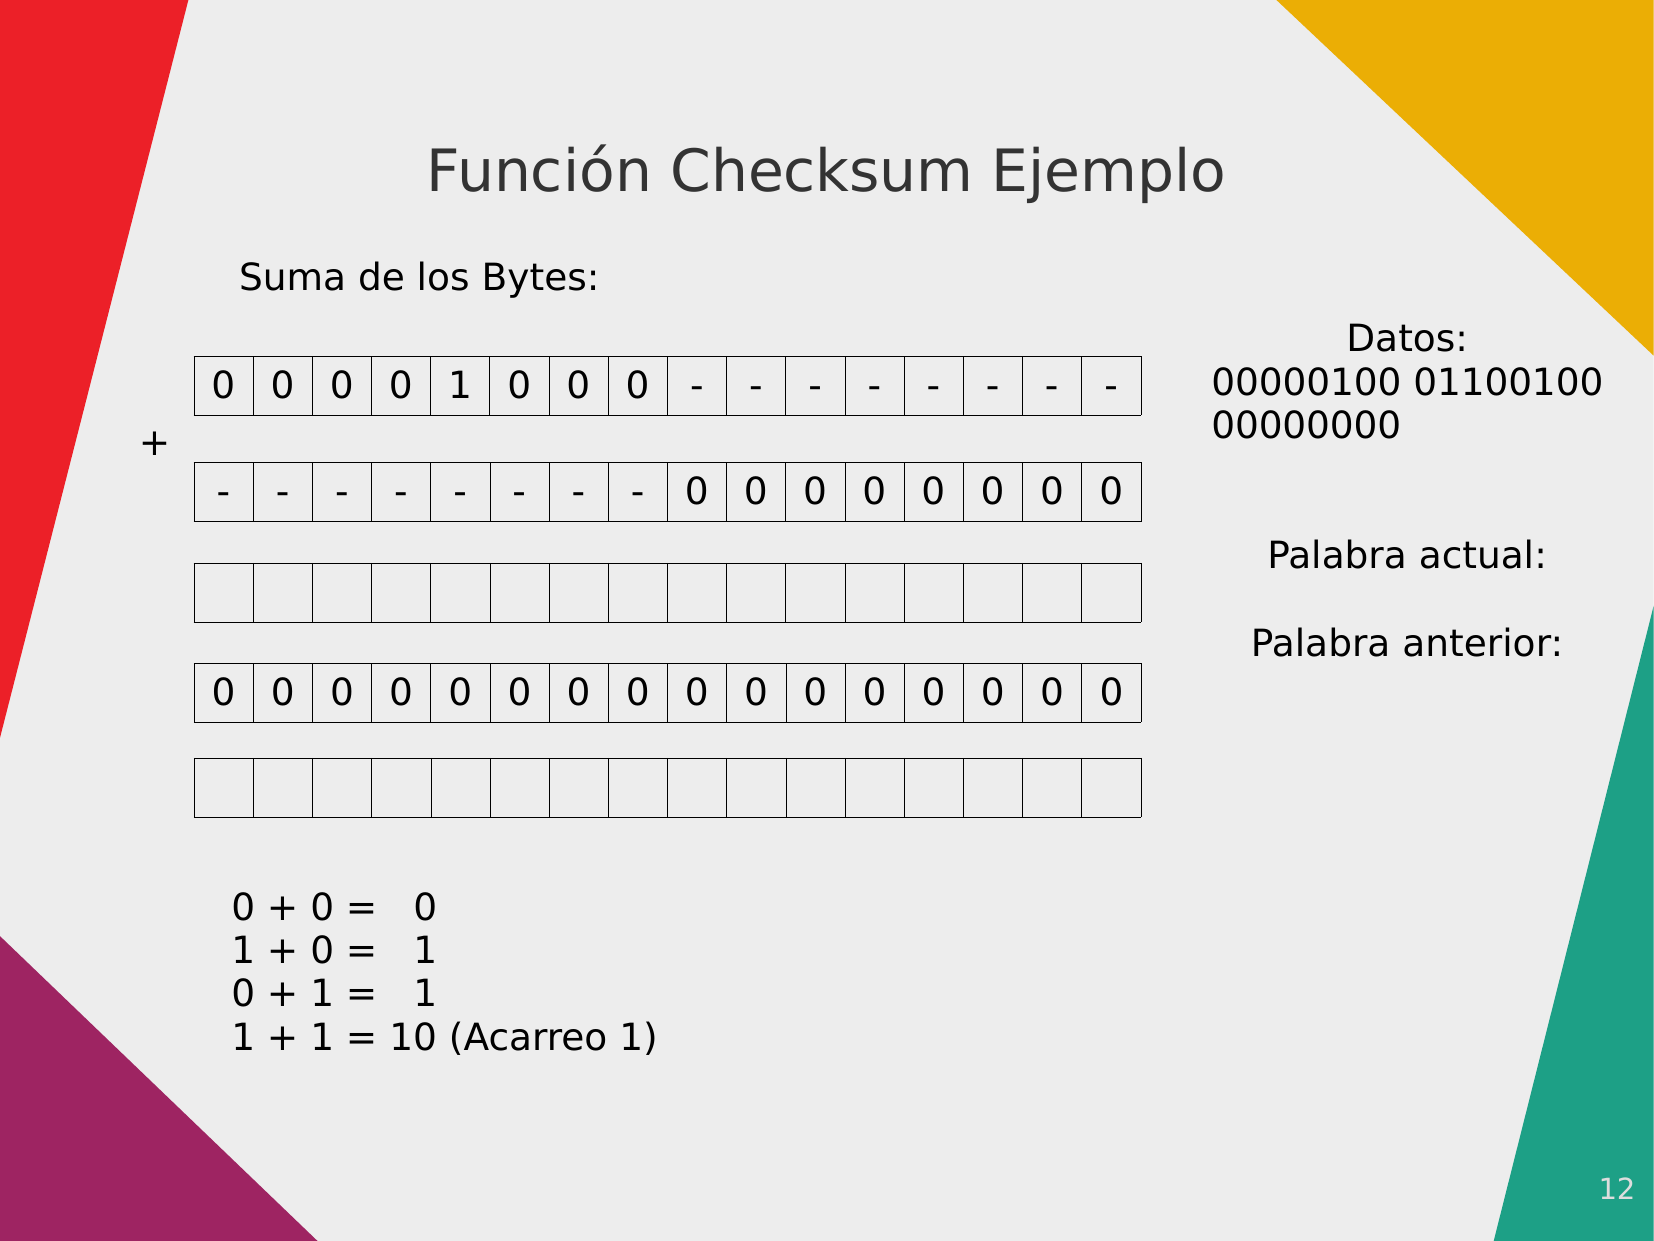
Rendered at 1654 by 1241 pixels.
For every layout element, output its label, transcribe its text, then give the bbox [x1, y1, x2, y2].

table_header - [727, 357, 785, 415]
table_header 0 [786, 463, 845, 521]
table_header [372, 759, 431, 817]
text_box + [124, 413, 186, 472]
table_header 0 [905, 664, 963, 722]
table_header [254, 564, 312, 622]
table_header [846, 759, 904, 817]
table_header 0 [609, 664, 667, 722]
table_header - [491, 463, 549, 521]
table_header 0 [1023, 664, 1081, 722]
table_header 0 [313, 664, 371, 722]
table_header [491, 759, 549, 817]
table_header 0 [195, 664, 253, 722]
table_header [1023, 759, 1081, 817]
table_header - [846, 357, 904, 415]
table_header [372, 564, 430, 622]
table_header [1082, 759, 1141, 817]
text_box 0 + 0 = 0 1 + 0 = 1 0 + 1 = 1 1 + 1 = 10 (Acarreo 1) [216, 877, 674, 1067]
table_header 0 [550, 664, 608, 722]
table_header [491, 564, 549, 622]
table_header 0 [490, 357, 549, 415]
table_header [609, 564, 667, 622]
table_header [254, 759, 312, 817]
table_header [431, 564, 490, 622]
table_header [727, 759, 786, 817]
table_header 0 [313, 357, 371, 415]
table_header [905, 564, 963, 622]
table_header 1 [431, 357, 489, 415]
table_header [195, 759, 253, 817]
table_header [668, 759, 726, 817]
table_header - [254, 463, 312, 521]
table_header 0 [1082, 463, 1141, 521]
table_header - [431, 463, 490, 521]
table_header 0 [787, 664, 845, 722]
table_header 0 [1082, 664, 1141, 722]
table_header - [372, 463, 430, 521]
table_header [550, 759, 608, 817]
table_header [1023, 564, 1081, 622]
table_header 0 [846, 463, 904, 521]
table_header 0 [964, 463, 1022, 521]
table_header [313, 759, 371, 817]
table_header - [195, 463, 253, 521]
table_header [550, 564, 608, 622]
text_box Datos: 00000100 01100100 00000000 Palabra actual: Palabra anterior: [1196, 309, 1619, 1021]
table_header 0 [1023, 463, 1081, 521]
table_header [846, 564, 904, 622]
table_header [727, 564, 785, 622]
table_header - [668, 357, 726, 415]
table_header [609, 759, 667, 817]
table_header 0 [372, 357, 430, 415]
table_header - [609, 463, 667, 521]
table_header [964, 759, 1022, 817]
table_header 0 [964, 664, 1022, 722]
table_header [432, 759, 490, 817]
table_header 0 [254, 664, 312, 722]
table_header - [313, 463, 371, 521]
table_header 0 [550, 357, 608, 415]
table_header 0 [609, 357, 667, 415]
table_header - [786, 357, 845, 415]
table_header [668, 564, 726, 622]
table_header 0 [254, 357, 312, 415]
table_header 0 [431, 664, 490, 722]
table_header [787, 759, 845, 817]
table_header [1082, 564, 1141, 622]
table_header [786, 564, 845, 622]
table_header 0 [195, 357, 253, 415]
table_header 0 [727, 664, 786, 722]
table_header [964, 564, 1022, 622]
table_header [195, 564, 253, 622]
table_header 0 [491, 664, 549, 722]
text_box Suma de los Bytes: [224, 248, 615, 307]
table_header [905, 759, 963, 817]
table_header - [905, 357, 963, 415]
table_header - [1023, 357, 1081, 415]
table_header 0 [727, 463, 785, 521]
table_header 0 [846, 664, 904, 722]
table_header - [964, 357, 1022, 415]
table_header 0 [372, 664, 430, 722]
table_header - [1082, 357, 1141, 415]
table_header 0 [905, 463, 963, 521]
table_header [313, 564, 371, 622]
table_header 0 [668, 463, 726, 521]
title Función Checksum Ejemplo [114, 73, 1539, 271]
table_header 0 [668, 664, 726, 722]
table_header - [550, 463, 608, 521]
